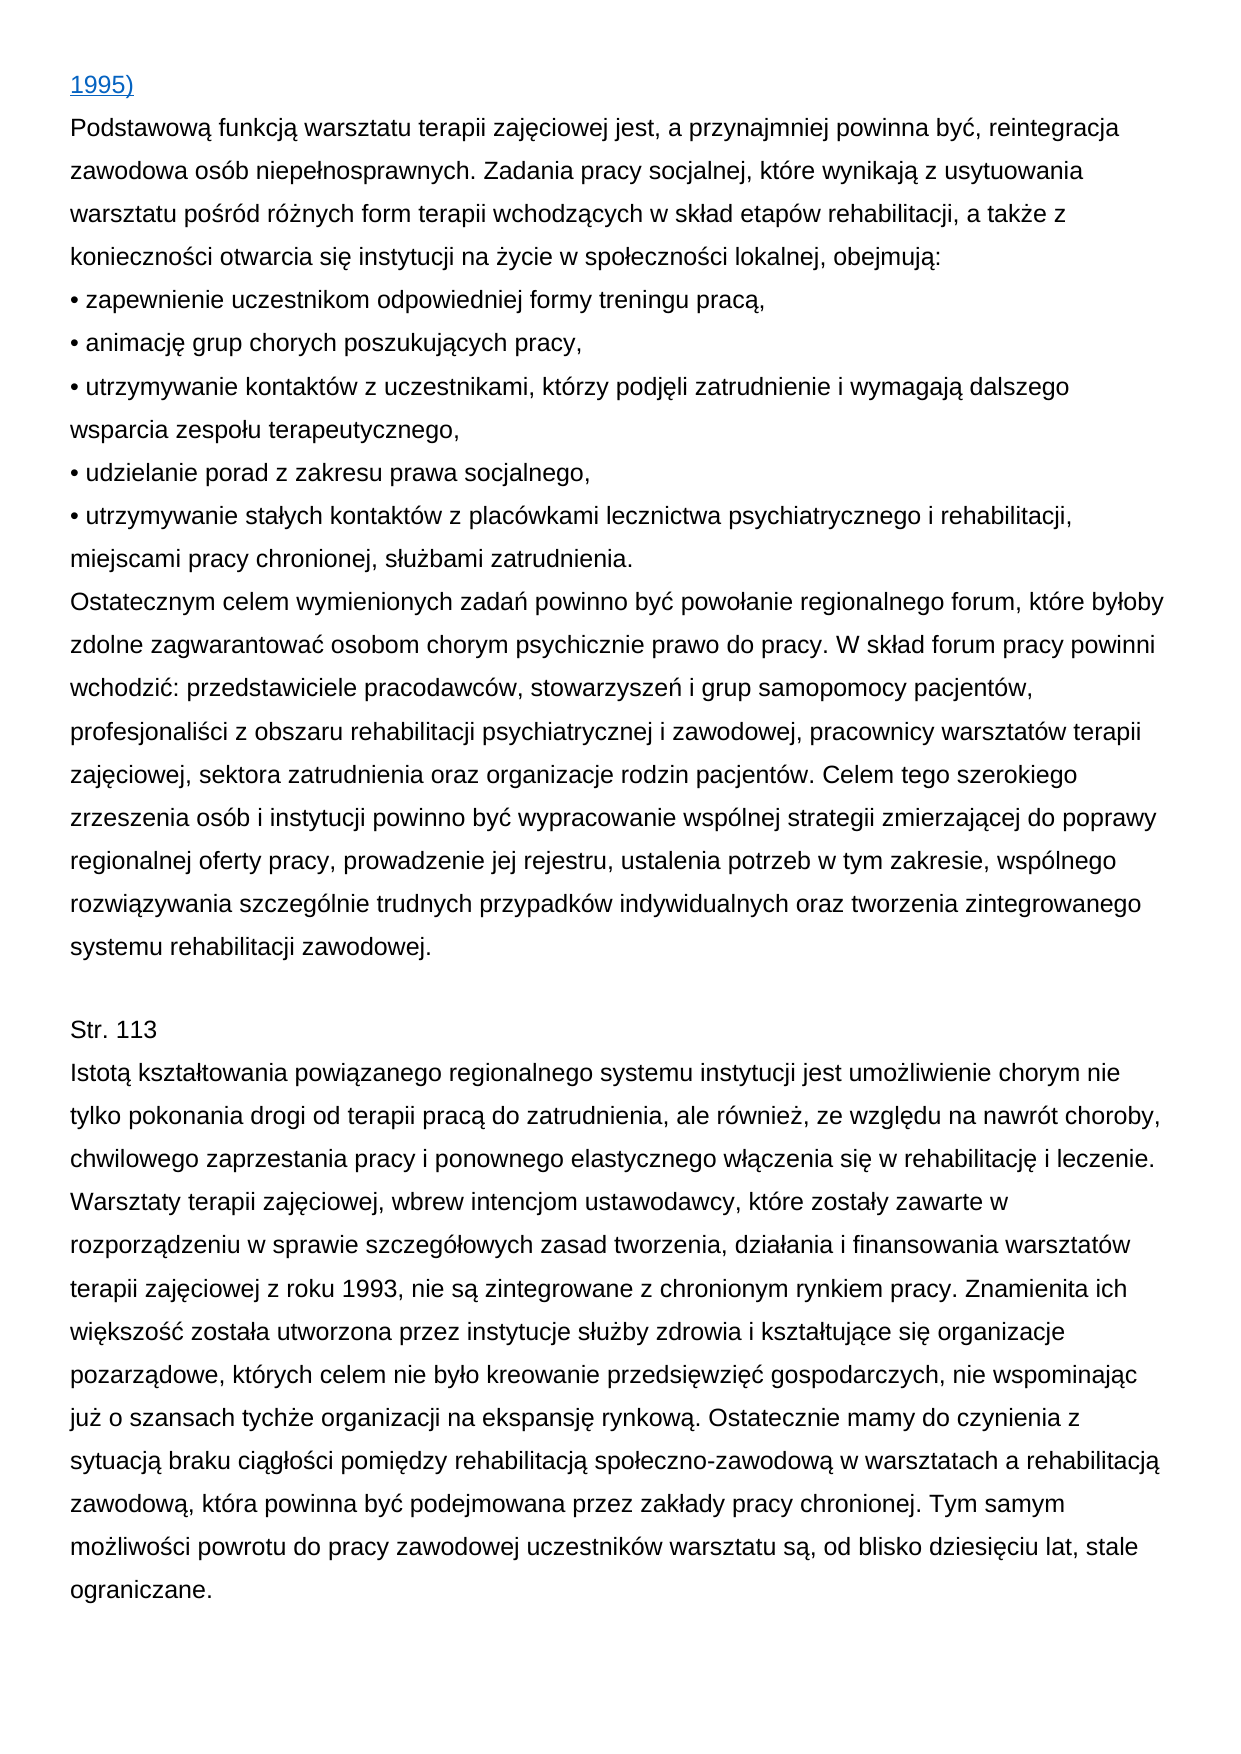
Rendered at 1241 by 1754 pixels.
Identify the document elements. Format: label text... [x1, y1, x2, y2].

text Ostatecznym celem wymienionych zadań powinno być powołanie regionalnego forum, które byłoby zdolne zagwarantować osobom chorym psychicznie prawo do pracy. W skład forum pracy powinni wchodzić: przedstawiciele pracodawców, stowarzyszeń i grup samopomocy pacjentów, profesjonaliści z obszaru rehabilitacji psychiatrycznej i zawodowej, pracownicy warsztatów terapii zajęciowej, sektora zatrudnienia oraz organizacje rodzin pacjentów. Celem tego szerokiego zrzeszenia osób i instytucji powinno być wypracowanie wspólnej strategii zmierzającej do poprawy regionalnej oferty pracy, prowadzenie jej rejestru, ustalenia potrzeb w tym zakresie, wspólnego rozwiązywania szczególnie trudnych przypadków indywidualnych oraz tworzenia zintegrowanego systemu rehabilitacji zawodowej. [70, 587, 1171, 961]
text • utrzymywanie stałych kontaktów z placówkami lecznictwa psychiatrycznego i rehabilitacji, miejscami pracy chronionej, służbami zatrudnienia. [70, 501, 1171, 573]
text • udzielanie porad z zakresu prawa socjalnego, [70, 458, 1171, 487]
text Istotą kształtowania powiązanego regionalnego systemu instytucji jest umożliwienie chorym nie tylko pokonania drogi od terapii pracą do zatrudnienia, ale również, ze względu na nawrót choroby, chwilowego zaprzestania pracy i ponownego elastycznego włączenia się w rehabilitację i leczenie. [70, 1058, 1171, 1173]
text Podstawową funkcją warsztatu terapii zajęciowej jest, a przynajmniej powinna być, reintegracja zawodowa osób niepełnosprawnych. Zadania pracy socjalnej, które wynikają z usytuowania warsztatu pośród różnych form terapii wchodzących w skład etapów rehabilitacji, a także z konieczności otwarcia się instytucji na życie w społeczności lokalnej, obejmują: [70, 113, 1171, 271]
text Str. 113 [70, 1015, 1171, 1043]
text 1995) [70, 70, 1171, 98]
text Warsztaty terapii zajęciowej, wbrew intencjom ustawodawcy, które zostały zawarte w rozporządzeniu w sprawie szczegółowych zasad tworzenia, działania i finansowania warsztatów terapii zajęciowej z roku 1993, nie są zintegrowane z chronionym rynkiem pracy. Znamienita ich większość została utworzona przez instytucje służby zdrowia i kształtujące się organizacje pozarządowe, których celem nie było kreowanie przedsięwzięć gospodarczych, nie wspominając już o szansach tychże organizacji na ekspansję rynkową. Ostatecznie mamy do czynienia z sytuacją braku ciągłości pomiędzy rehabilitacją społeczno-zawodową w warsztatach a rehabilitacją zawodową, która powinna być podejmowana przez zakłady pracy chronionej. Tym samym możliwości powrotu do pracy zawodowej uczestników warsztatu są, od blisko dziesięciu lat, stale ograniczane. [70, 1187, 1171, 1604]
text • zapewnienie uczestnikom odpowiedniej formy treningu pracą, [70, 285, 1171, 314]
text • utrzymywanie kontaktów z uczestnikami, którzy podjęli zatrudnienie i wymagają dalszego wsparcia zespołu terapeutycznego, [70, 372, 1171, 443]
text • animację grup chorych poszukujących pracy, [70, 328, 1171, 357]
